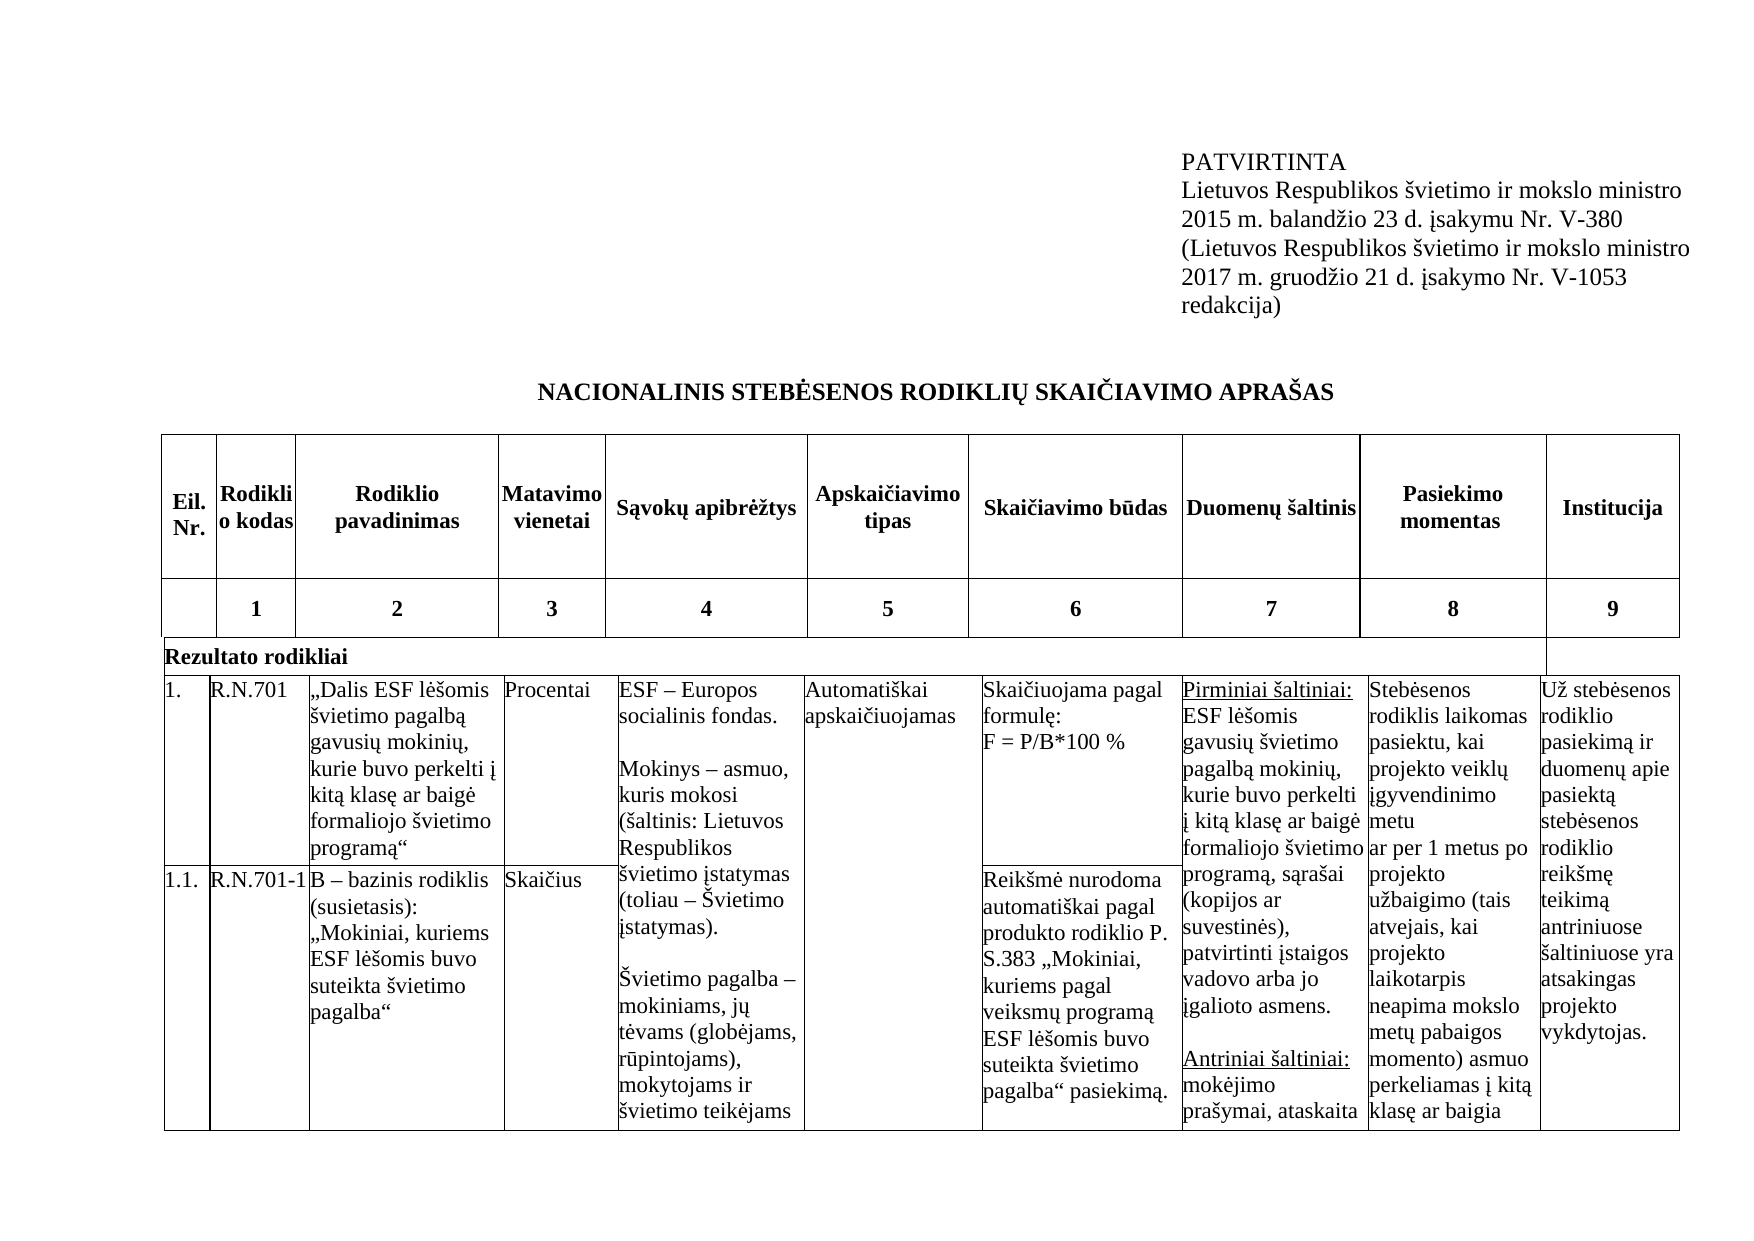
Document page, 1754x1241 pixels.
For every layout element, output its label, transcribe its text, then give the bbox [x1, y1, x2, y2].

table_cell 1 [217, 579, 295, 637]
table_cell 6 [969, 579, 1182, 637]
table_header Duomenų šaltinis [1183, 435, 1359, 578]
table_cell 2 [296, 579, 498, 637]
table_header Rodiklio pavadinimas [296, 435, 498, 578]
table_header Rodiklio kodas [217, 435, 295, 578]
table_cell ESF – Europos socialinis fondas. Mokinys – asmuo, kuris mokosi (šaltinis: Lietuvos Respublikos švietimo įstatymas (toliau – Švietimo įstatymas). Švietimo pagalba – mokiniams, jų tėvams (globėjams, rūpintojams), mokytojams ir švietimo teikėjams [619, 676, 804, 1130]
table_cell R.N.701 [211, 676, 309, 865]
table_cell Skaičius [505, 866, 618, 1130]
text 2015 m. balandžio 23 d. įsakymu Nr. V-380 [1181, 204, 1709, 233]
table_header Skaičiavimo būdas [969, 435, 1182, 578]
table_header Sąvokų apibrėžtys [606, 435, 807, 578]
table_cell 1.1. [165, 866, 209, 1130]
table_header Matavimo vienetai [499, 435, 605, 578]
table_cell Skaičiuojama pagal formulę: F = P/B*100 % [983, 676, 1182, 865]
table_cell Rezultato rodikliai [165, 638, 1546, 674]
table_cell [162, 579, 216, 637]
table_header Pasiekimo momentas [1361, 435, 1546, 578]
table_cell Automatiškai apskaičiuojamas [805, 676, 982, 1130]
table_header Eil. Nr. [162, 435, 216, 578]
table_cell Už stebėsenos rodiklio pasiekimą ir duomenų apie pasiektą stebėsenos rodiklio reikšmę teikimą antriniuose šaltiniuose yra atsakingas projekto vykdytojas. [1541, 676, 1679, 1130]
text Lietuvos Respublikos švietimo ir mokslo ministro [1181, 176, 1709, 204]
table_cell Pirminiai šaltiniai: ESF lėšomis gavusių švietimo pagalbą mokinių, kurie buvo perkelti į kitą klasę ar baigė formaliojo švietimo programą, sąrašai (kopijos ar suvestinės), patvirtinti įstaigos vadovo arba jo įgalioto asmens. Antriniai šaltiniai: mokėjimo prašymai, ataskaita [1183, 676, 1368, 1130]
text (Lietuvos Respublikos švietimo ir mokslo ministro [1181, 233, 1709, 262]
table_header Apskaičiavimo tipas [808, 435, 968, 578]
table_cell R.N.701-1 [211, 866, 309, 1130]
table_cell 7 [1183, 579, 1359, 637]
table_header Institucija [1547, 435, 1679, 578]
table_cell 3 [499, 579, 605, 637]
table_cell Stebėsenos rodiklis laikomas pasiektu, kai projekto veiklų įgyvendinimo metu ar per 1 metus po projekto užbaigimo (tais atvejais, kai projekto laikotarpis neapima mokslo metų pabaigos momento) asmuo perkeliamas į kitą klasę ar baigia [1369, 676, 1540, 1130]
table_cell 5 [808, 579, 968, 637]
table_cell 8 [1361, 579, 1546, 637]
table_cell 4 [606, 579, 807, 637]
text NACIONALINIS STEBĖSENOS RODIKLIŲ SKAIČIAVIMO APRAŠAS [177, 377, 1695, 406]
table_cell 9 [1547, 579, 1679, 637]
table_cell B – bazinis rodiklis (susietasis): „Mokiniai, kuriems ESF lėšomis buvo suteikta švietimo pagalba“ [310, 866, 504, 1130]
table_cell Reikšmė nurodoma automatiškai pagal produkto rodiklio P. S.383 „Mokiniai, kuriems pagal veiksmų programą ESF lėšomis buvo suteikta švietimo pagalba“ pasiekimą. [983, 866, 1182, 1130]
table_cell 1. [165, 676, 209, 865]
table_cell „Dalis ESF lėšomis švietimo pagalbą gavusių mokinių, kurie buvo perkelti į kitą klasę ar baigė formaliojo švietimo programą“ [310, 676, 504, 865]
table_cell Procentai [505, 676, 618, 865]
text PATVIRTINTA [1181, 147, 1709, 176]
text 2017 m. gruodžio 21 d. įsakymo Nr. V-1053 redakcija) [1181, 262, 1709, 319]
